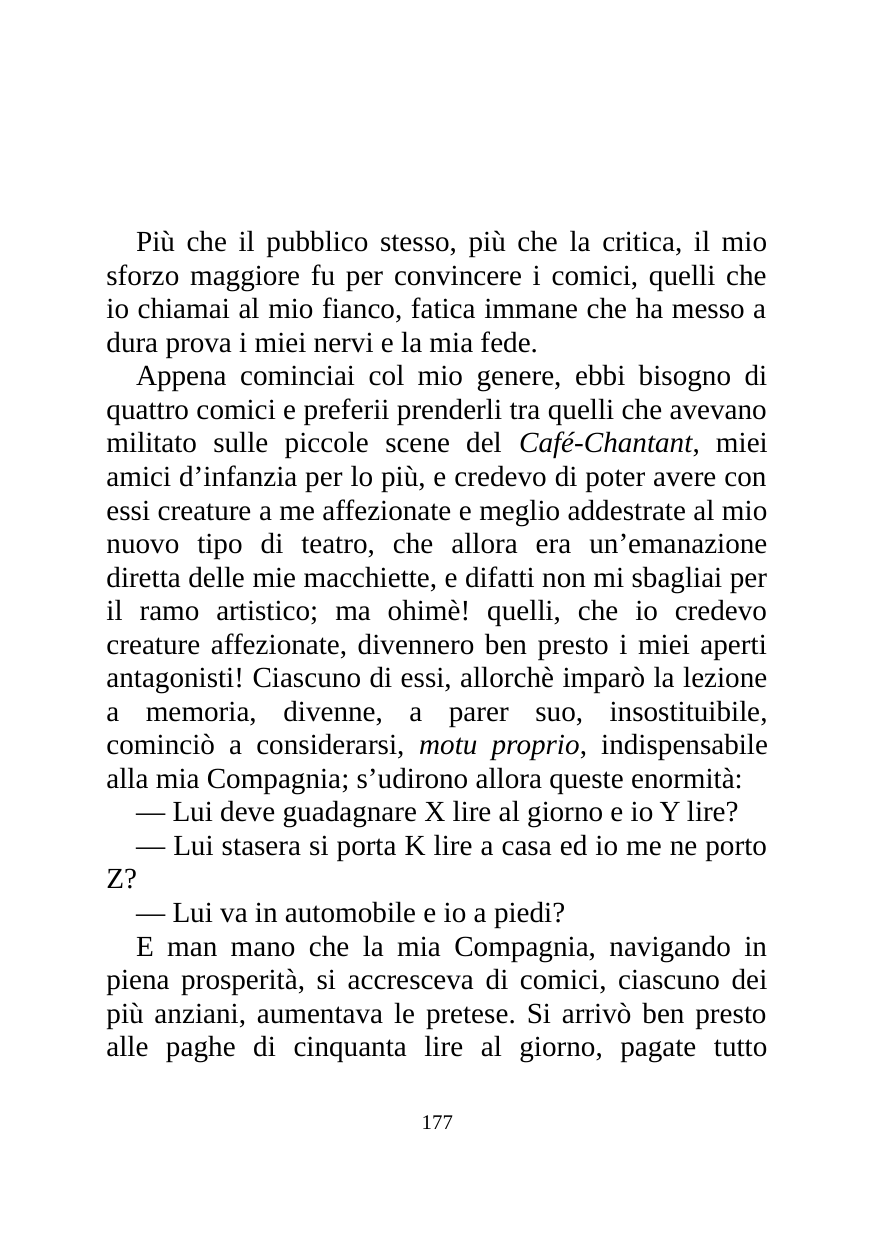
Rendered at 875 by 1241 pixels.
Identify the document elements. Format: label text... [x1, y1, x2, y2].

text — Lui stasera si porta K lire a casa ed io me ne porto Z? [106, 828, 768, 895]
text — Lui va in automobile e io a piedi? [106, 895, 768, 929]
text Appena cominciai col mio genere, ebbi bisogno di quattro comici e preferii prenderli tra quelli che avevano militato sulle piccole scene del Café-Chantant, miei amici d’infanzia per lo più, e credevo di poter avere con essi creature a me affezionate e meglio addestrate al mio nuovo tipo di teatro, che allora era un’emanazione diretta delle mie macchiette, e difatti non mi sbagliai per il ramo artistico; ma ohimè! quelli, che io credevo creature affezionate, divennero ben presto i miei aperti antagonisti! Ciascuno di essi, allorchè imparò la lezione a memoria, divenne, a parer suo, insostituibile, cominciò a considerarsi, motu proprio, indispensabile alla mia Compagnia; s’udirono allora queste enormità: [106, 358, 768, 794]
text Più che il pubblico stesso, più che la critica, il mio sforzo maggiore fu per convincere i comici, quelli che io chiamai al mio fianco, fatica immane che ha messo a dura prova i miei nervi e la mia fede. [106, 224, 768, 358]
text E man mano che la mia Compagnia, navigando in piena prosperità, si accresceva di comici, ciascuno dei più anziani, aumentava le pretese. Si arrivò ben presto alle paghe di cinquanta lire al giorno, pagate tutto [106, 929, 768, 1063]
text — Lui deve guadagnare X lire al giorno e io Y lire? [106, 794, 768, 828]
